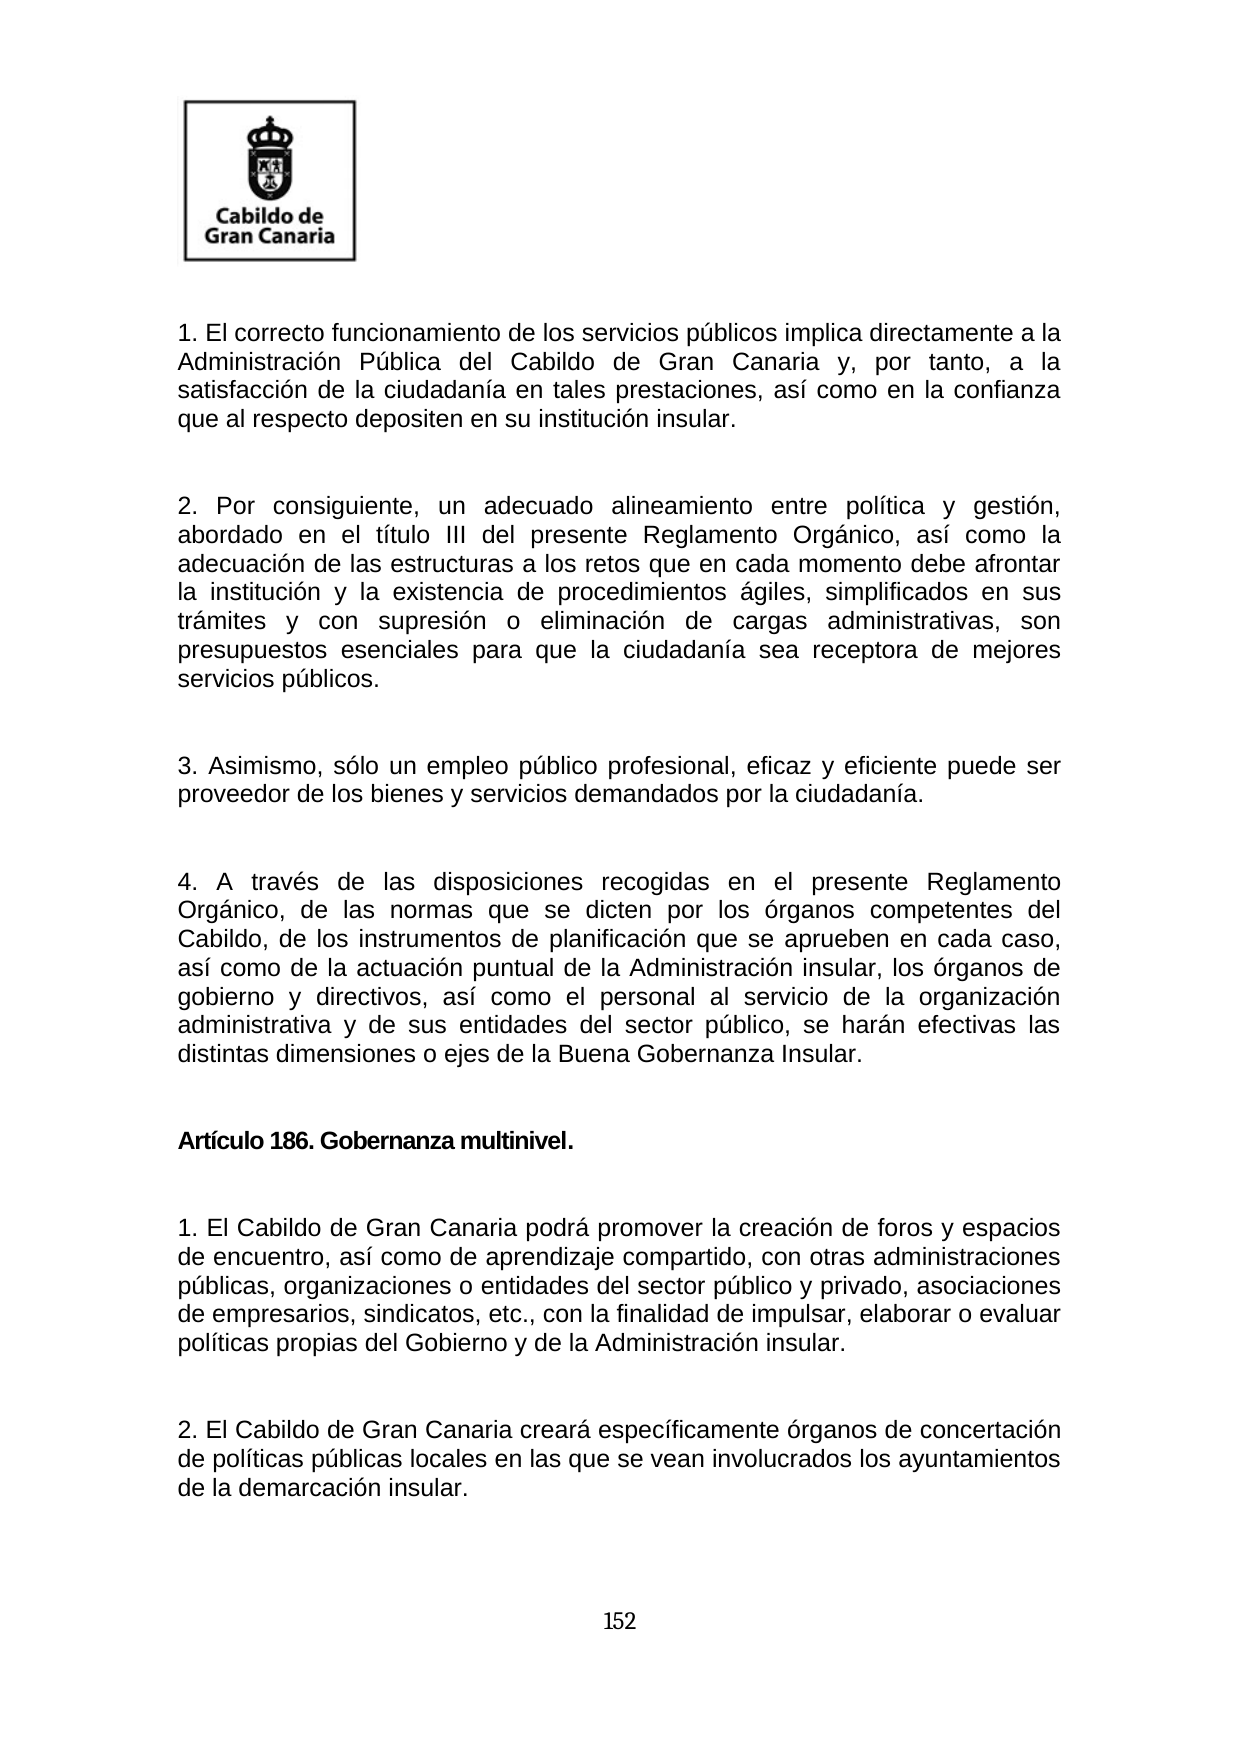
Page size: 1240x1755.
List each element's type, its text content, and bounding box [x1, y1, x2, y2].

text Artículo 186. Gobernanza multinivel. [177, 1126, 1062, 1155]
text 1. El Cabildo de Gran Canaria podrá promover la creación de foros y espacios de encuentro, así como de aprendizaje compartido, con otras administraciones públicas, organizaciones o entidades del sector público y privado, asociaciones de empresarios, sindicatos, etc., con la finalidad de impulsar, elaborar o evaluar políticas propias del Gobierno y de la Administración insular. [177, 1213, 1062, 1357]
text 3. Asimismo, sólo un empleo público profesional, eficaz y eficiente puede ser proveedor de los bienes y servicios demandados por la ciudadanía. [177, 751, 1062, 808]
text 4. A través de las disposiciones recogidas en el presente Reglamento Orgánico, de las normas que se dicten por los órganos competentes del Cabildo, de los instrumentos de planificación que se aprueben en cada caso, así como de la actuación puntual de la Administración insular, los órganos de gobierno y directivos, así como el personal al servicio de la organización administrativa y de sus entidades del sector público, se harán efectivas las distintas dimensiones o ejes de la Buena Gobernanza Insular. [177, 866, 1062, 1068]
text 1. El correcto funcionamiento de los servicios públicos implica directamente a la Administración Pública del Cabildo de Gran Canaria y, por tanto, a la satisfacción de la ciudadanía en tales prestaciones, así como en la confianza que al respecto depositen en su institución insular. [177, 318, 1062, 433]
text 2. Por consiguiente, un adecuado alineamiento entre política y gestión, abordado en el título III del presente Reglamento Orgánico, así como la adecuación de las estructuras a los retos que en cada momento debe afrontar la institución y la existencia de procedimientos ágiles, simplificados en sus trámites y con supresión o eliminación de cargas administrativas, son presupuestos esenciales para que la ciudadanía sea receptora de mejores servicios públicos. [177, 491, 1062, 692]
text 2. El Cabildo de Gran Canaria creará específicamente órganos de concertación de políticas públicas locales en las que se vean involucrados los ayuntamientos de la demarcación insular. [177, 1415, 1062, 1501]
